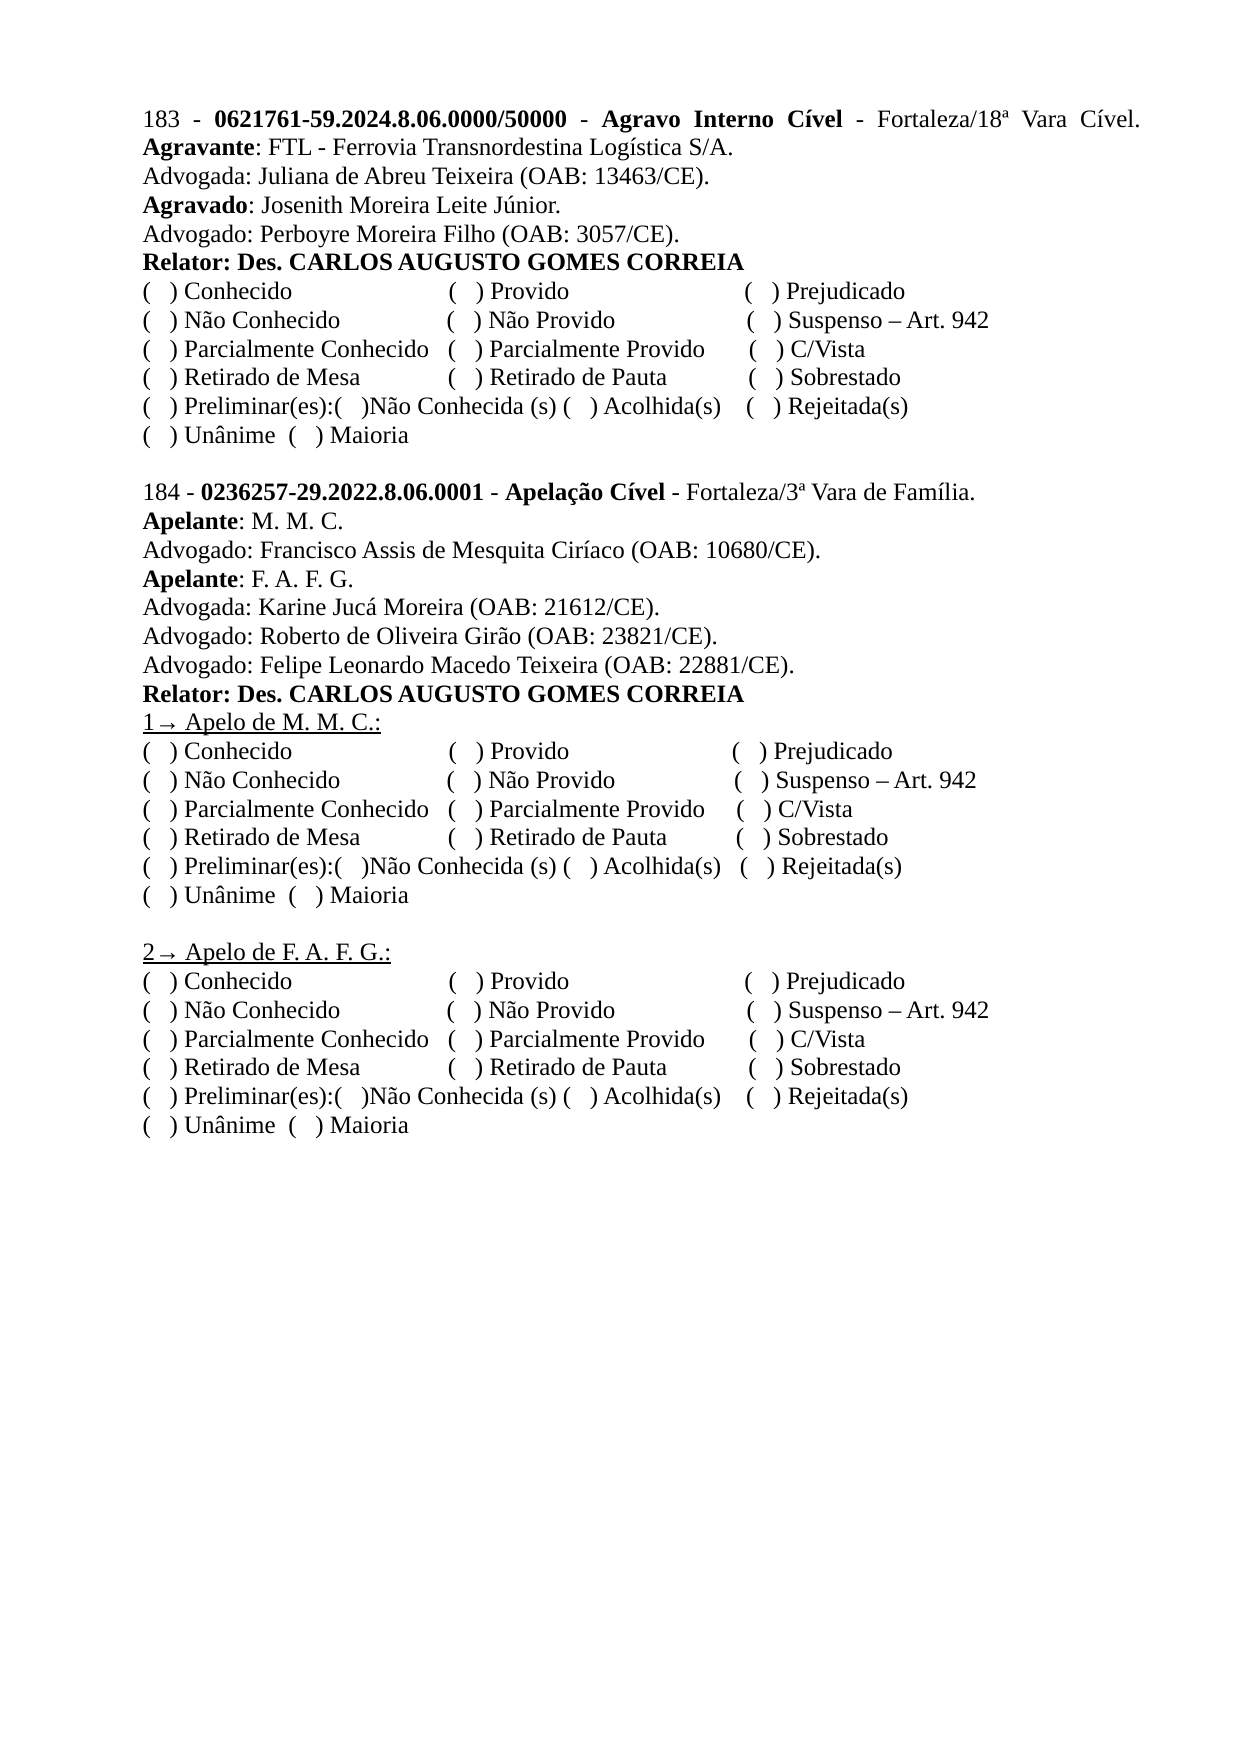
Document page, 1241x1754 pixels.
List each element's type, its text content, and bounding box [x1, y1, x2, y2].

text ( ) Preliminar(es):( )Não Conhecida (s) ( ) Acolhida(s) ( ) Rejeitada(s) [142, 391, 1158, 420]
text ( ) Conhecido ( ) Provido ( ) Prejudicado [142, 966, 1141, 995]
text 184 - 0236257-29.2022.8.06.0001 - Apelação Cível - Fortaleza/3ª Vara de Família. [142, 477, 1141, 506]
text ( ) Parcialmente Conhecido ( ) Parcialmente Provido ( ) C/Vista [142, 1024, 1158, 1052]
text ( ) Preliminar(es):( )Não Conhecida (s) ( ) Acolhida(s) ( ) Rejeitada(s) [142, 1081, 1158, 1110]
text Advogado: Felipe Leonardo Macedo Teixeira (OAB: 22881/CE). [142, 650, 1141, 679]
text ( ) Unânime ( ) Maioria [142, 420, 1158, 449]
text ( ) Não Conhecido ( ) Não Provido ( ) Suspenso – Art. 942 [142, 765, 1158, 794]
text ( ) Preliminar(es):( )Não Conhecida (s) ( ) Acolhida(s) ( ) Rejeitada(s) [142, 851, 1158, 880]
text ( ) Não Conhecido ( ) Não Provido ( ) Suspenso – Art. 942 [142, 995, 1158, 1024]
text Relator: Des. CARLOS AUGUSTO GOMES CORREIA [142, 679, 1141, 707]
text ( ) Conhecido ( ) Provido ( ) Prejudicado [142, 736, 1141, 765]
text 2→ Apelo de F. A. F. G.: [142, 937, 1141, 966]
text Advogado: Francisco Assis de Mesquita Ciríaco (OAB: 10680/CE). [142, 535, 1141, 564]
text ( ) Conhecido ( ) Provido ( ) Prejudicado [142, 276, 1141, 305]
text ( ) Retirado de Mesa ( ) Retirado de Pauta ( ) Sobrestado [142, 822, 1158, 851]
text Agravado: Josenith Moreira Leite Júnior. [142, 190, 1141, 219]
text Relator: Des. CARLOS AUGUSTO GOMES CORREIA [142, 247, 1141, 276]
text Advogado: Perboyre Moreira Filho (OAB: 3057/CE). [142, 219, 1141, 247]
text ( ) Retirado de Mesa ( ) Retirado de Pauta ( ) Sobrestado [142, 1052, 1158, 1081]
text ( ) Parcialmente Conhecido ( ) Parcialmente Provido ( ) C/Vista [142, 794, 1158, 822]
text ( ) Não Conhecido ( ) Não Provido ( ) Suspenso – Art. 942 [142, 305, 1158, 334]
text Apelante: F. A. F. G. [142, 564, 1141, 592]
text ( ) Retirado de Mesa ( ) Retirado de Pauta ( ) Sobrestado [142, 362, 1158, 391]
text Advogada: Juliana de Abreu Teixeira (OAB: 13463/CE). [142, 161, 1141, 190]
text Advogado: Roberto de Oliveira Girão (OAB: 23821/CE). [142, 621, 1141, 650]
text ( ) Parcialmente Conhecido ( ) Parcialmente Provido ( ) C/Vista [142, 334, 1158, 362]
text 183 - 0621761-59.2024.8.06.0000/50000 - Agravo Interno Cível - Fortaleza/18ª Vara Cível. Agravante: FTL - Ferrovia Transnordestina Logística S/A. [142, 104, 1141, 161]
text Advogada: Karine Jucá Moreira (OAB: 21612/CE). [142, 592, 1141, 621]
text Apelante: M. M. C. [142, 506, 1141, 535]
text 1→ Apelo de M. M. C.: [142, 707, 1141, 736]
text ( ) Unânime ( ) Maioria [142, 1110, 1158, 1139]
text ( ) Unânime ( ) Maioria [142, 880, 1158, 909]
